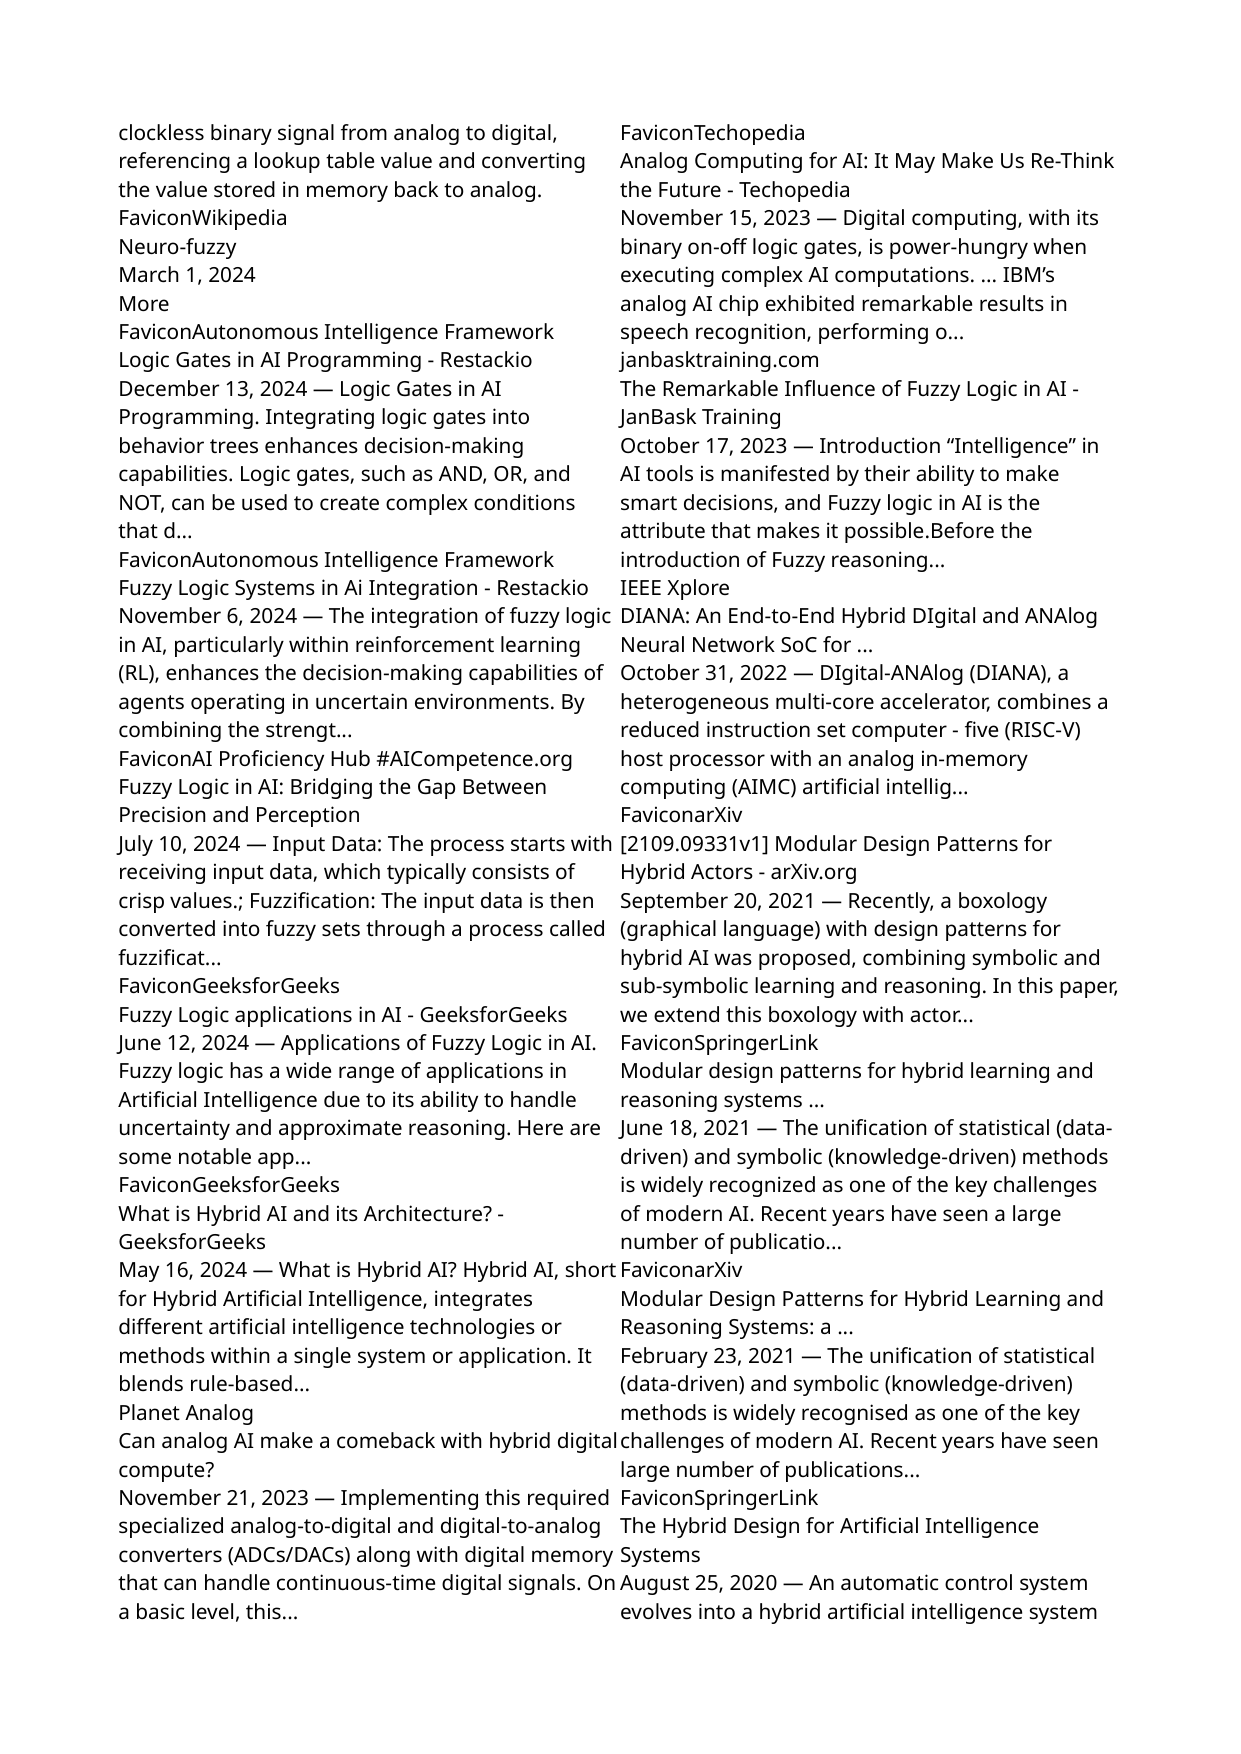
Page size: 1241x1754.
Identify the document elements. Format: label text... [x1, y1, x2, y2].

text Modular Design Patterns for Hybrid Learning and Reasoning Systems: a ... [620, 1284, 1122, 1341]
text [2109.09331v1] Modular Design Patterns for Hybrid Actors - arXiv.org [620, 829, 1122, 886]
text FaviconWikipedia [118, 203, 620, 232]
text clockless binary signal from analog to digital, referencing a lookup table value and converting the value stored in memory back to analog. [118, 118, 620, 203]
text What is Hybrid AI and its Architecture? - GeeksforGeeks [118, 1199, 620, 1256]
text Fuzzy Logic Systems in Ai Integration - Restackio [118, 573, 620, 602]
text FaviconAutonomous Intelligence Framework [118, 317, 620, 346]
text October 17, 2023 — Introduction “Intelligence” in AI tools is manifested by their ability to make smart decisions, and Fuzzy logic in AI is the attribute that makes it possible.Before the introduction of Fuzzy reasoning... [620, 431, 1122, 573]
text Modular design patterns for hybrid learning and reasoning systems ... [620, 1057, 1122, 1113]
text FaviconAutonomous Intelligence Framework [118, 545, 620, 573]
text FaviconSpringerLink [620, 1483, 1122, 1512]
text November 15, 2023 — Digital computing, with its binary on-off logic gates, is power-hungry when executing complex AI computations. ... IBM’s analog AI chip exhibited remarkable results in speech recognition, performing o... [620, 203, 1122, 346]
text June 12, 2024 — Applications of Fuzzy Logic in AI. Fuzzy logic has a wide range of applications in Artificial Intelligence due to its ability to handle uncertainty and approximate reasoning. Here are some notable app... [118, 1028, 620, 1170]
text FaviconSpringerLink [620, 1028, 1122, 1057]
text The Remarkable Influence of Fuzzy Logic in AI - JanBask Training [620, 374, 1122, 431]
text June 18, 2021 — The unification of statistical (data-driven) and symbolic (knowledge-driven) methods is widely recognized as one of the key challenges of modern AI. Recent years have seen a large number of publicatio... [620, 1113, 1122, 1256]
text Neuro-fuzzy [118, 232, 620, 260]
text FaviconarXiv [620, 1256, 1122, 1284]
text November 21, 2023 — Implementing this required specialized analog-to-digital and digital-to-analog converters (ADCs/DACs) along with digital memory that can handle continuous-time digital signals. On a basic level, this... [118, 1483, 620, 1625]
text FaviconGeeksforGeeks [118, 971, 620, 1000]
text FaviconTechopedia [620, 118, 1122, 147]
text FaviconGeeksforGeeks [118, 1170, 620, 1199]
text November 6, 2024 — The integration of fuzzy logic in AI, particularly within reinforcement learning (RL), enhances the decision-making capabilities of agents operating in uncertain environments. By combining the strengt... [118, 602, 620, 744]
text Planet Analog [118, 1398, 620, 1426]
text February 23, 2021 — The unification of statistical (data-driven) and symbolic (knowledge-driven) methods is widely recognised as one of the key challenges of modern AI. Recent years have seen large number of publications... [620, 1341, 1122, 1483]
text Analog Computing for AI: It May Make Us Re-Think the Future - Techopedia [620, 147, 1122, 203]
text August 25, 2020 — An automatic control system evolves into a hybrid artificial intelligence system [620, 1568, 1122, 1625]
text September 20, 2021 — Recently, a boxology (graphical language) with design patterns for hybrid AI was proposed, combining symbolic and sub-symbolic learning and reasoning. In this paper, we extend this boxology with actor... [620, 886, 1122, 1028]
text janbasktraining.com [620, 346, 1122, 374]
text More [118, 289, 620, 317]
text Fuzzy Logic applications in AI - GeeksforGeeks [118, 1000, 620, 1028]
text March 1, 2024 [118, 260, 620, 289]
text October 31, 2022 — DIgital-ANAlog (DIANA), a heterogeneous multi-core accelerator, combines a reduced instruction set computer - five (RISC-V) host processor with an analog in-memory computing (AIMC) artificial intellig... [620, 658, 1122, 801]
text FaviconarXiv [620, 801, 1122, 829]
text May 16, 2024 — What is Hybrid AI? Hybrid AI, short for Hybrid Artificial Intelligence, integrates different artificial intelligence technologies or methods within a single system or application. It blends rule-based... [118, 1256, 620, 1398]
text IEEE Xplore [620, 573, 1122, 602]
text Logic Gates in AI Programming - Restackio [118, 346, 620, 374]
text Can analog AI make a comeback with hybrid digital compute? [118, 1426, 620, 1483]
text FaviconAI Proficiency Hub #AICompetence.org [118, 744, 620, 772]
text Fuzzy Logic in AI: Bridging the Gap Between Precision and Perception [118, 772, 620, 829]
text DIANA: An End-to-End Hybrid DIgital and ANAlog Neural Network SoC for ... [620, 602, 1122, 658]
text December 13, 2024 — Logic Gates in AI Programming. Integrating logic gates into behavior trees enhances decision-making capabilities. Logic gates, such as AND, OR, and NOT, can be used to create complex conditions that d... [118, 374, 620, 545]
text July 10, 2024 — Input Data: The process starts with receiving input data, which typically consists of crisp values.; Fuzzification: The input data is then converted into fuzzy sets through a process called fuzzificat... [118, 829, 620, 971]
text The Hybrid Design for Artificial Intelligence Systems [620, 1512, 1122, 1568]
